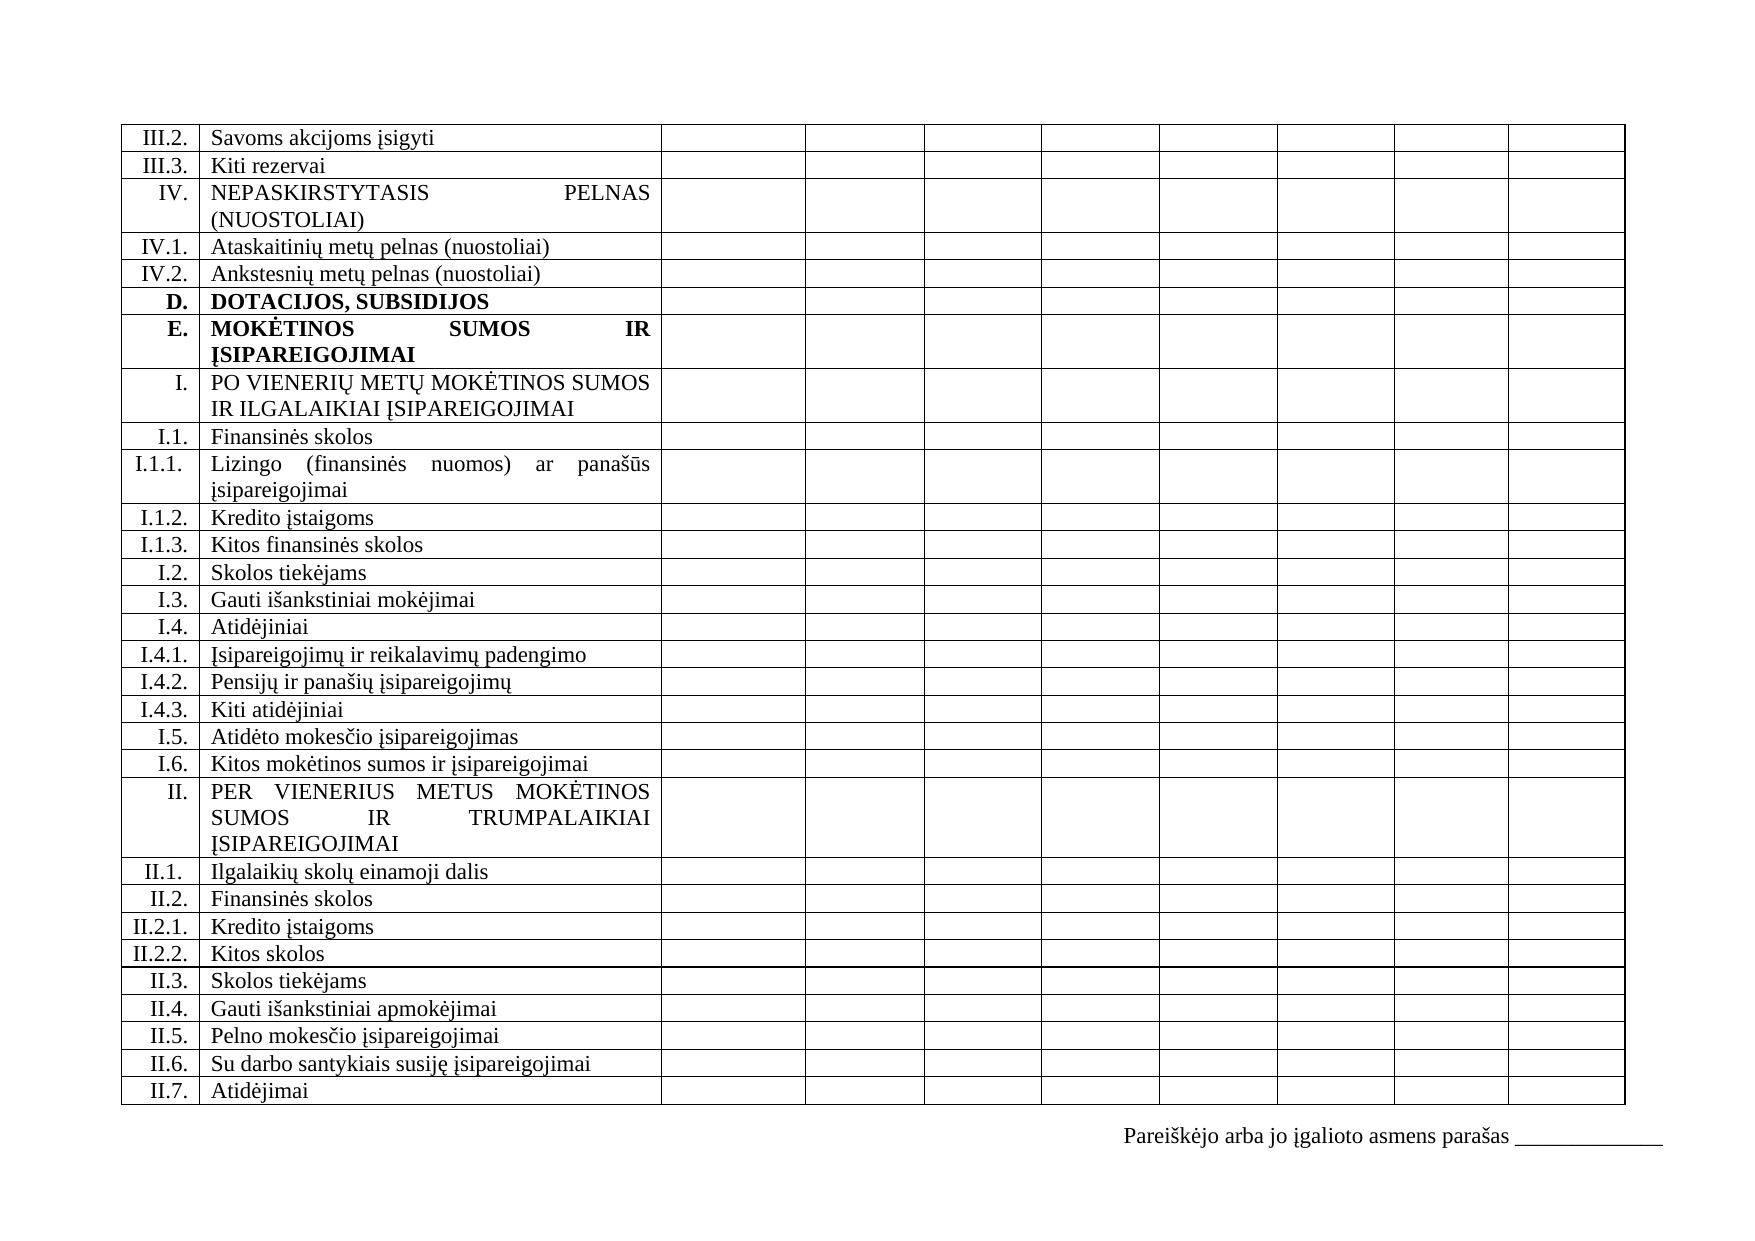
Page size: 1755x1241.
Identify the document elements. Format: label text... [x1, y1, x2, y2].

table_cell [1626, 994, 1643, 1021]
table_cell [925, 696, 1041, 722]
table_cell [1160, 614, 1277, 640]
table_cell [925, 233, 1041, 259]
table_cell Pensijų ir panašių įsipareigojimų [200, 668, 661, 694]
table_cell [1395, 723, 1508, 749]
table_cell [662, 423, 805, 449]
table_cell [1160, 750, 1277, 777]
table_cell Kitos skolos [200, 940, 661, 966]
table_cell [806, 1077, 924, 1103]
table_cell [925, 614, 1041, 640]
table_cell II.2. [122, 885, 199, 912]
table_cell [1626, 777, 1643, 857]
table_cell [1042, 152, 1159, 178]
table_cell [806, 968, 924, 994]
table_cell [1160, 369, 1277, 422]
table_cell [1509, 586, 1624, 612]
table_cell [1042, 913, 1159, 939]
table_cell Ataskaitinių metų pelnas (nuostoliai) [200, 233, 661, 259]
table_cell [1160, 641, 1277, 667]
table_cell [1042, 1050, 1159, 1076]
table_cell [925, 940, 1041, 966]
table_cell [1643, 884, 1671, 912]
table_cell I.2. [122, 559, 199, 585]
table_cell [1643, 585, 1671, 612]
table_cell [925, 1022, 1041, 1049]
table_cell [1395, 1077, 1508, 1103]
table_cell [1509, 369, 1624, 422]
table_cell [662, 1022, 805, 1049]
table_cell [925, 968, 1041, 994]
table_cell [1160, 260, 1277, 287]
table_cell [925, 504, 1041, 530]
table_cell [1042, 750, 1159, 777]
table_cell [1643, 966, 1671, 994]
table_cell [925, 369, 1041, 422]
table_cell D. [122, 288, 199, 314]
table_cell [662, 179, 805, 232]
table_cell [1278, 315, 1394, 368]
table_cell [806, 260, 924, 287]
table_cell [1278, 995, 1394, 1021]
table_cell [1042, 641, 1159, 667]
table_cell II.1. [122, 858, 199, 884]
table_cell I.4.2. [122, 668, 199, 694]
table_cell [1509, 778, 1624, 857]
table_cell III.3. [122, 152, 199, 178]
table_cell [1643, 857, 1671, 884]
table_cell [1626, 232, 1643, 259]
table_cell [1643, 695, 1671, 722]
table_cell [925, 531, 1041, 558]
table_cell [925, 750, 1041, 777]
table_cell [1643, 558, 1671, 585]
table_cell IV. [122, 179, 199, 232]
table_cell [1395, 940, 1508, 966]
table_cell [806, 233, 924, 259]
table_cell [806, 885, 924, 912]
table_cell Savoms akcijoms įsigyti [200, 125, 661, 151]
table_cell [1509, 750, 1624, 777]
table_cell [662, 315, 805, 368]
table_cell [1643, 749, 1671, 777]
table_cell [1042, 968, 1159, 994]
table_cell [662, 504, 805, 530]
table_cell [1278, 423, 1394, 449]
table_cell II.2.2. [122, 940, 199, 966]
table_cell [1278, 450, 1394, 503]
table_cell [1509, 450, 1624, 503]
table_cell [1395, 531, 1508, 558]
table_cell [1626, 884, 1643, 912]
table_cell DOTACIJOS, SUBSIDIJOS [200, 288, 661, 314]
table_cell [662, 1050, 805, 1076]
table_cell I.1.1. [122, 450, 199, 503]
table_cell [1278, 531, 1394, 558]
table_cell [1626, 939, 1643, 966]
table_cell [806, 1022, 924, 1049]
table_cell [1626, 530, 1643, 558]
table_cell I.6. [122, 750, 199, 777]
table_cell [806, 940, 924, 966]
table_cell [806, 504, 924, 530]
table_cell [1278, 858, 1394, 884]
table_cell [1395, 288, 1508, 314]
table_cell [1160, 723, 1277, 749]
table_cell [1626, 1049, 1643, 1076]
table_cell IV.1. [122, 233, 199, 259]
table_cell [925, 450, 1041, 503]
table_cell Pelno mokesčio įsipareigojimai [200, 1022, 661, 1049]
table_cell [1160, 858, 1277, 884]
table_cell [806, 995, 924, 1021]
table_cell [1042, 531, 1159, 558]
table_cell I.3. [122, 586, 199, 612]
table_cell [1395, 369, 1508, 422]
table_cell Kiti rezervai [200, 152, 661, 178]
table_cell [1643, 722, 1671, 749]
table_cell [1042, 778, 1159, 857]
table_cell [925, 288, 1041, 314]
table_cell I. [122, 369, 199, 422]
table_cell [1395, 641, 1508, 667]
table_cell [806, 668, 924, 694]
table_cell [1042, 369, 1159, 422]
table_cell [1160, 315, 1277, 368]
table_cell [1643, 124, 1671, 151]
table_cell [1042, 940, 1159, 966]
table_cell II.3. [122, 968, 199, 994]
table_cell II.5. [122, 1022, 199, 1049]
table_cell [1395, 450, 1508, 503]
table_cell [1160, 940, 1277, 966]
table_cell [1042, 450, 1159, 503]
table_cell [1395, 778, 1508, 857]
table_cell [1278, 125, 1394, 151]
table_cell [1626, 1021, 1643, 1049]
table_cell [1509, 531, 1624, 558]
table_cell [1395, 1050, 1508, 1076]
table_cell [1626, 259, 1643, 287]
table_cell [1626, 613, 1643, 640]
table_cell [1643, 1049, 1671, 1076]
table_cell [1160, 423, 1277, 449]
table_cell [806, 586, 924, 612]
table_cell [806, 125, 924, 151]
table_cell [806, 858, 924, 884]
table_cell [1643, 422, 1671, 449]
table_cell [1626, 422, 1643, 449]
table_cell [1509, 504, 1624, 530]
table_cell [1160, 288, 1277, 314]
table_cell [1160, 1050, 1277, 1076]
table_cell [1042, 315, 1159, 368]
table_cell IV.2. [122, 260, 199, 287]
table_cell [1626, 695, 1643, 722]
table_cell [1042, 668, 1159, 694]
table_cell [1160, 179, 1277, 232]
table_cell [662, 125, 805, 151]
table_cell [925, 559, 1041, 585]
table_cell [806, 778, 924, 857]
table_cell Kiti atidėjiniai [200, 696, 661, 722]
table_cell [1278, 968, 1394, 994]
table_cell [1160, 504, 1277, 530]
table_cell [1509, 614, 1624, 640]
table_cell [1042, 288, 1159, 314]
table_cell III.2. [122, 125, 199, 151]
table_cell [1160, 233, 1277, 259]
table_cell [1160, 125, 1277, 151]
table_cell Kredito įstaigoms [200, 504, 661, 530]
table_cell Gauti išankstiniai mokėjimai [200, 586, 661, 612]
table_cell [1395, 913, 1508, 939]
table_cell [1278, 668, 1394, 694]
table_cell [1509, 668, 1624, 694]
table_cell NEPASKIRSTYTASIS PELNAS (NUOSTOLIAI) [200, 179, 661, 232]
table_cell [1509, 641, 1624, 667]
table_cell Kredito įstaigoms [200, 913, 661, 939]
table_cell [1278, 913, 1394, 939]
table_cell Lizingo (finansinės nuomos) ar panašūs įsipareigojimai [200, 450, 661, 503]
table_cell [662, 940, 805, 966]
table_cell [1509, 696, 1624, 722]
table_cell [1160, 1022, 1277, 1049]
table_cell MOKĖTINOS SUMOS IR ĮSIPAREIGOJIMAI [200, 315, 661, 368]
table_cell [806, 531, 924, 558]
table_cell [1626, 667, 1643, 694]
table_cell II. [122, 778, 199, 857]
table_cell [1509, 1077, 1624, 1103]
table_cell [1278, 260, 1394, 287]
table_cell [1042, 125, 1159, 151]
table_cell [1278, 940, 1394, 966]
table_cell [1626, 640, 1643, 667]
table_cell [1626, 966, 1643, 994]
table_cell [1626, 857, 1643, 884]
table_cell [1626, 151, 1643, 178]
table_cell [1395, 668, 1508, 694]
table_cell [1160, 995, 1277, 1021]
table_cell [925, 152, 1041, 178]
table_cell [1042, 233, 1159, 259]
table_cell [1395, 968, 1508, 994]
table_cell [1160, 778, 1277, 857]
table_cell [1626, 722, 1643, 749]
table_cell [662, 288, 805, 314]
table_cell [1042, 1022, 1159, 1049]
table_cell PER VIENERIUS METUS MOKĖTINOS SUMOS IR TRUMPALAIKIAI ĮSIPAREIGOJIMAI [200, 778, 661, 857]
table_cell [1160, 696, 1277, 722]
table_cell [806, 913, 924, 939]
table_cell [1643, 232, 1671, 259]
table_cell [1278, 750, 1394, 777]
table_cell [1509, 559, 1624, 585]
table_cell [1278, 233, 1394, 259]
table_cell [806, 288, 924, 314]
table_cell [1643, 449, 1671, 503]
table_cell [1278, 1077, 1394, 1103]
table_cell [1643, 151, 1671, 178]
table_cell [1278, 614, 1394, 640]
table_cell [1643, 530, 1671, 558]
table_cell Įsipareigojimų ir reikalavimų padengimo [200, 641, 661, 667]
table_cell [806, 179, 924, 232]
table_cell [662, 913, 805, 939]
table_cell [1160, 668, 1277, 694]
table_cell [1509, 968, 1624, 994]
table_cell [1509, 288, 1624, 314]
table_cell II.6. [122, 1050, 199, 1076]
table_cell Finansinės skolos [200, 885, 661, 912]
table_cell [662, 369, 805, 422]
table_cell [925, 641, 1041, 667]
table_cell [1278, 1050, 1394, 1076]
table_cell [1278, 778, 1394, 857]
table_cell [1160, 885, 1277, 912]
table_cell [925, 1050, 1041, 1076]
table_cell [1395, 885, 1508, 912]
table_cell [1160, 586, 1277, 612]
table_cell [1509, 723, 1624, 749]
table_cell [1509, 233, 1624, 259]
table_cell [1042, 179, 1159, 232]
table_cell [1042, 423, 1159, 449]
table_cell [1643, 503, 1671, 530]
table_cell [925, 913, 1041, 939]
table_cell [662, 450, 805, 503]
table_cell [1278, 723, 1394, 749]
table_cell [1643, 1076, 1671, 1103]
table_cell [925, 1077, 1041, 1103]
table_cell [1278, 152, 1394, 178]
table_cell [1395, 696, 1508, 722]
table_cell [1395, 1022, 1508, 1049]
table_cell [1278, 559, 1394, 585]
table_cell [806, 369, 924, 422]
table_cell [1042, 696, 1159, 722]
table_cell [1395, 750, 1508, 777]
table_cell [662, 696, 805, 722]
table_cell [662, 750, 805, 777]
table_cell II.7. [122, 1077, 199, 1103]
table_cell [1042, 995, 1159, 1021]
table_cell [1509, 315, 1624, 368]
table_cell [1160, 450, 1277, 503]
table_cell [806, 750, 924, 777]
table_cell [662, 641, 805, 667]
table_cell [1278, 369, 1394, 422]
table_cell [1042, 614, 1159, 640]
table_cell [1509, 940, 1624, 966]
table_cell [1395, 559, 1508, 585]
table_cell [1042, 260, 1159, 287]
table_cell [1643, 178, 1671, 232]
table_cell I.4.3. [122, 696, 199, 722]
table_cell Ankstesnių metų pelnas (nuostoliai) [200, 260, 661, 287]
table_cell [1395, 125, 1508, 151]
table_cell [925, 125, 1041, 151]
table_cell [1395, 504, 1508, 530]
table_cell [925, 723, 1041, 749]
table_cell Su darbo santykiais susiję įsipareigojimai [200, 1050, 661, 1076]
table_cell [1509, 179, 1624, 232]
table_cell [1643, 994, 1671, 1021]
table_cell [806, 559, 924, 585]
table_cell II.4. [122, 995, 199, 1021]
table_cell [1643, 259, 1671, 287]
table_cell [806, 614, 924, 640]
table_cell Atidėjimai [200, 1077, 661, 1103]
table_cell [1626, 124, 1643, 151]
table_cell [1160, 559, 1277, 585]
table_cell [1626, 178, 1643, 232]
table_cell [1643, 912, 1671, 939]
table_cell [1278, 179, 1394, 232]
table_cell [1626, 503, 1643, 530]
table_cell [1626, 449, 1643, 503]
table_cell [925, 260, 1041, 287]
table_cell I.1.2. [122, 504, 199, 530]
table_cell [806, 641, 924, 667]
table_cell [1042, 504, 1159, 530]
table_cell [662, 858, 805, 884]
table_cell [1626, 368, 1643, 422]
table_cell [1395, 260, 1508, 287]
table_cell [1395, 152, 1508, 178]
table_cell [1395, 614, 1508, 640]
table_cell [1042, 858, 1159, 884]
table_cell I.4. [122, 614, 199, 640]
table_cell [925, 858, 1041, 884]
table_cell [662, 668, 805, 694]
table_cell [1643, 640, 1671, 667]
table_cell I.1. [122, 423, 199, 449]
table_cell [1278, 1022, 1394, 1049]
table_cell [1643, 368, 1671, 422]
table_cell [925, 995, 1041, 1021]
table_cell I.1.3. [122, 531, 199, 558]
table_cell [1643, 287, 1671, 314]
table_cell [1395, 858, 1508, 884]
table_cell [1626, 1076, 1643, 1103]
table_cell [1395, 423, 1508, 449]
table_cell [1042, 1077, 1159, 1103]
table_cell [806, 723, 924, 749]
table_cell [925, 179, 1041, 232]
table_cell [1626, 558, 1643, 585]
table_cell [1395, 586, 1508, 612]
table_cell [1509, 885, 1624, 912]
table_cell [806, 152, 924, 178]
table_cell [1395, 995, 1508, 1021]
table_cell [1509, 995, 1624, 1021]
table_cell [1626, 585, 1643, 612]
table_cell Finansinės skolos [200, 423, 661, 449]
table_cell Kitos finansinės skolos [200, 531, 661, 558]
table_cell [1160, 1077, 1277, 1103]
table_cell [662, 614, 805, 640]
table_cell [1278, 696, 1394, 722]
table_cell [1278, 504, 1394, 530]
table_cell Kitos mokėtinos sumos ir įsipareigojimai [200, 750, 661, 777]
table_cell [662, 778, 805, 857]
table_cell [1278, 288, 1394, 314]
table_cell [925, 423, 1041, 449]
table_cell [1643, 777, 1671, 857]
table_cell II.2.1. [122, 913, 199, 939]
table_cell [662, 1077, 805, 1103]
table_cell [1160, 913, 1277, 939]
table_cell [1626, 749, 1643, 777]
table_cell [1278, 586, 1394, 612]
table_cell [1395, 233, 1508, 259]
table_cell [1626, 314, 1643, 368]
table_cell [1509, 1050, 1624, 1076]
table_cell Atidėto mokesčio įsipareigojimas [200, 723, 661, 749]
table_cell [662, 723, 805, 749]
table_cell [1509, 1022, 1624, 1049]
table_cell [662, 586, 805, 612]
table_cell [662, 260, 805, 287]
table_cell [1509, 913, 1624, 939]
table_cell [925, 668, 1041, 694]
table_cell [662, 152, 805, 178]
table_cell [662, 968, 805, 994]
table_cell [662, 233, 805, 259]
table_cell [1509, 125, 1624, 151]
table_cell [1160, 968, 1277, 994]
table_cell [1643, 613, 1671, 640]
table_cell [925, 885, 1041, 912]
table_cell [662, 885, 805, 912]
table_cell [1626, 912, 1643, 939]
table_cell [1643, 667, 1671, 694]
table_cell [1509, 152, 1624, 178]
table_cell [1643, 1021, 1671, 1049]
table_cell Atidėjiniai [200, 614, 661, 640]
table_cell [1160, 152, 1277, 178]
table_cell [1643, 939, 1671, 966]
table_cell E. [122, 315, 199, 368]
table_cell [1509, 858, 1624, 884]
table_cell [806, 315, 924, 368]
table_cell Skolos tiekėjams [200, 559, 661, 585]
table_cell [662, 531, 805, 558]
table_cell PO VIENERIŲ METŲ MOKĖTINOS SUMOS IR ILGALAIKIAI ĮSIPAREIGOJIMAI [200, 369, 661, 422]
table_cell [1042, 586, 1159, 612]
table_cell [662, 559, 805, 585]
table_cell [662, 995, 805, 1021]
table_cell [1509, 260, 1624, 287]
table_cell I.4.1. [122, 641, 199, 667]
table_cell I.5. [122, 723, 199, 749]
table_cell [1278, 885, 1394, 912]
table_cell [1278, 641, 1394, 667]
table_cell [806, 450, 924, 503]
table_cell [925, 586, 1041, 612]
table_cell [1042, 885, 1159, 912]
table_cell [925, 315, 1041, 368]
table_cell Gauti išankstiniai apmokėjimai [200, 995, 661, 1021]
table_cell [806, 423, 924, 449]
table_cell [1643, 314, 1671, 368]
table_cell [1160, 531, 1277, 558]
table_cell [1042, 559, 1159, 585]
table_cell [806, 1050, 924, 1076]
table_cell [1395, 179, 1508, 232]
table_cell [1042, 723, 1159, 749]
table_cell [806, 696, 924, 722]
table_cell [1395, 315, 1508, 368]
table_cell Ilgalaikių skolų einamoji dalis [200, 858, 661, 884]
table_cell [925, 778, 1041, 857]
table_cell Skolos tiekėjams [200, 968, 661, 994]
table_cell [1509, 423, 1624, 449]
table_cell [1626, 287, 1643, 314]
